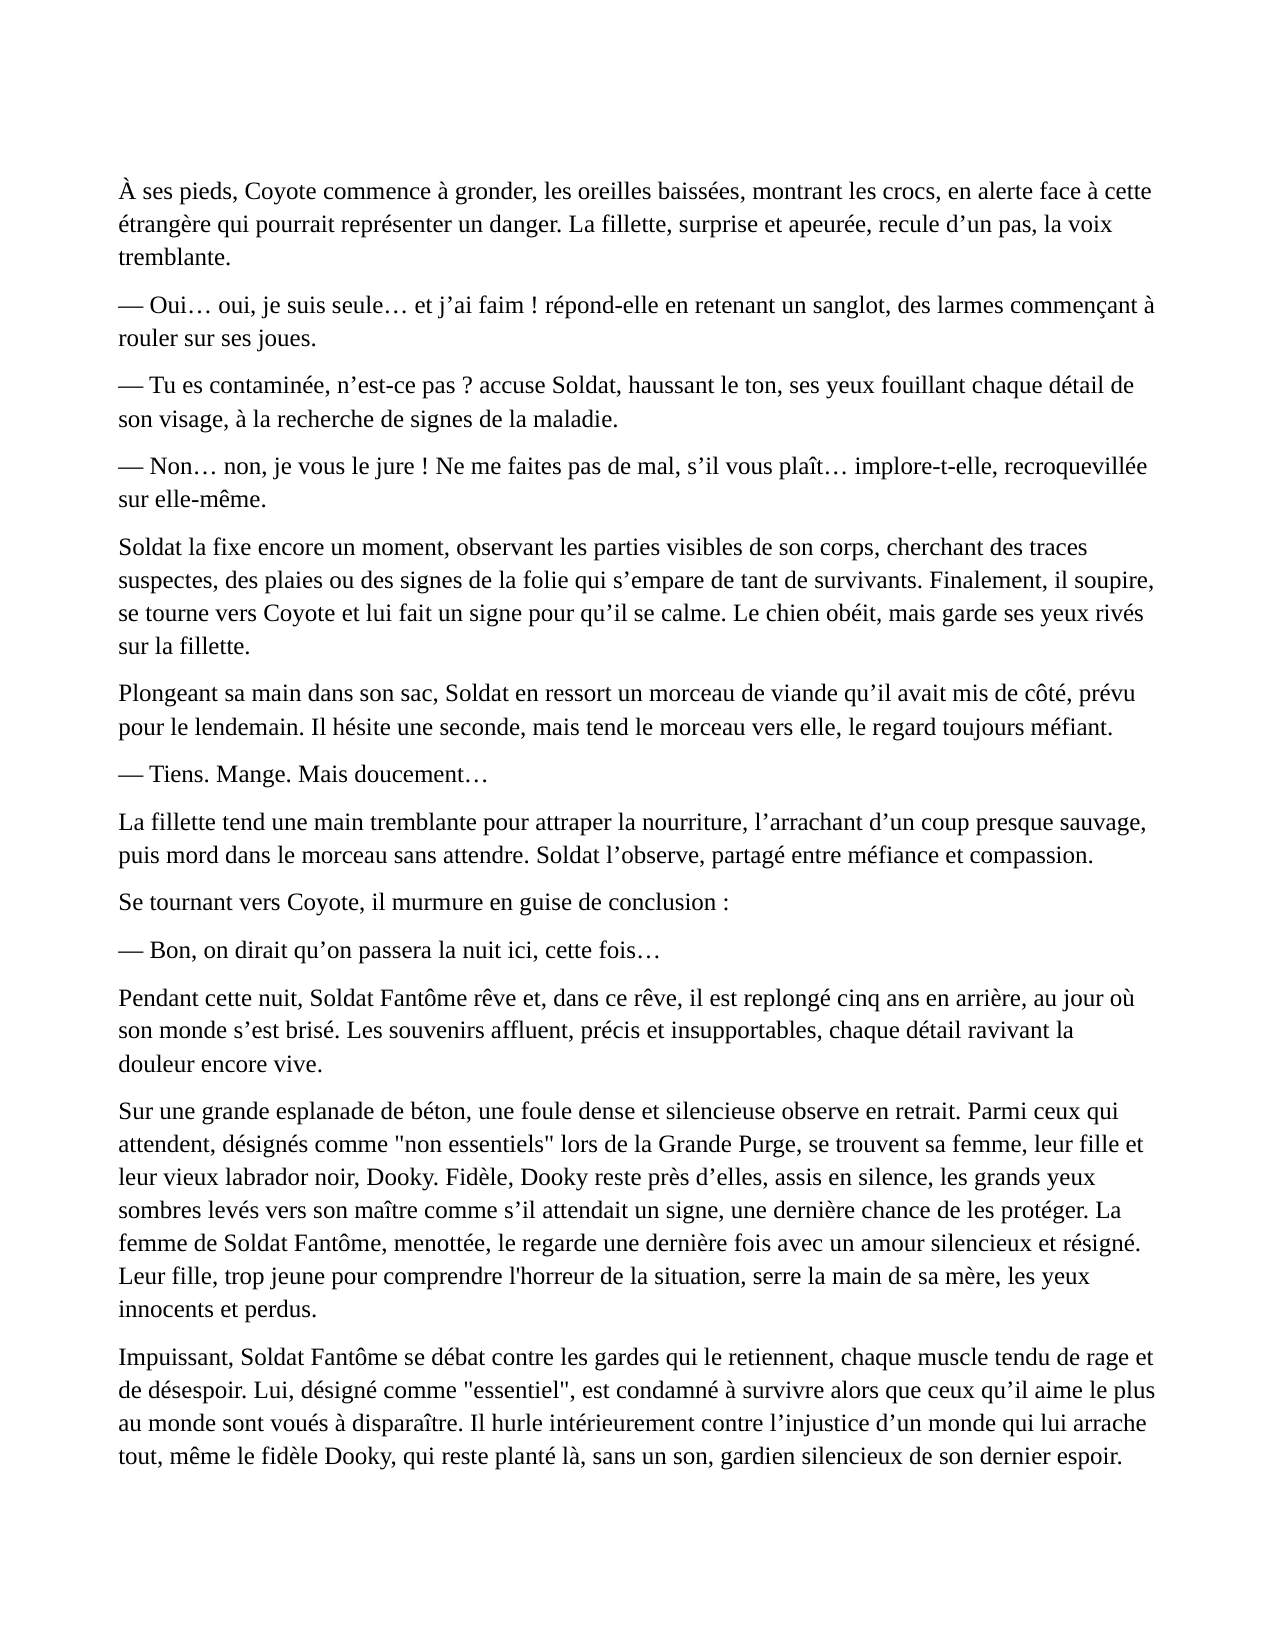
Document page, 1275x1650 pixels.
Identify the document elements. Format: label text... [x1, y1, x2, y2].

text Soldat la fixe encore un moment, observant les parties visibles de son corps, cherchant des traces suspectes, des plaies ou des signes de la folie qui s’empare de tant de survivants. Finalement, il soupire, se tourne vers Coyote et lui fait un signe pour qu’il se calme. Le chien obéit, mais garde ses yeux rivés sur la fillette. [118, 532, 1157, 660]
text Pendant cette nuit, Soldat Fantôme rêve et, dans ce rêve, il est replongé cinq ans en arrière, au jour où son monde s’est brisé. Les souvenirs affluent, précis et insupportables, chaque détail ravivant la douleur encore vive. [118, 983, 1157, 1077]
text Se tournant vers Coyote, il murmure en guise de conclusion : [118, 887, 1157, 916]
text — Non… non, je vous le jure ! Ne me faites pas de mal, s’il vous plaît… implore-t-elle, recroquevillée sur elle-même. [118, 451, 1157, 513]
text — Oui… oui, je suis seule… et j’ai faim ! répond-elle en retenant un sanglot, des larmes commençant à rouler sur ses joues. [118, 290, 1157, 352]
text Sur une grande esplanade de béton, une foule dense et silencieuse observe en retrait. Parmi ceux qui attendent, désignés comme "non essentiels" lors de la Grande Purge, se trouvent sa femme, leur fille et leur vieux labrador noir, Dooky. Fidèle, Dooky reste près d’elles, assis en silence, les grands yeux sombres levés vers son maître comme s’il attendait un signe, une dernière chance de les protéger. La femme de Soldat Fantôme, menottée, le regarde une dernière fois avec un amour silencieux et résigné. Leur fille, trop jeune pour comprendre l'horreur de la situation, serre la main de sa mère, les yeux innocents et perdus. [118, 1096, 1157, 1323]
text À ses pieds, Coyote commence à gronder, les oreilles baissées, montrant les crocs, en alerte face à cette étrangère qui pourrait représenter un danger. La fillette, surprise et apeurée, recule d’un pas, la voix tremblante. [118, 176, 1157, 271]
text — Tu es contaminée, n’est-ce pas ? accuse Soldat, haussant le ton, ses yeux fouillant chaque détail de son visage, à la recherche de signes de la maladie. [118, 371, 1157, 432]
text Impuissant, Soldat Fantôme se débat contre les gardes qui le retiennent, chaque muscle tendu de rage et de désespoir. Lui, désigné comme "essentiel", est condamné à survivre alors que ceux qu’il aime le plus au monde sont voués à disparaître. Il hurle intérieurement contre l’injustice d’un monde qui lui arrache tout, même le fidèle Dooky, qui reste planté là, sans un son, gardien silencieux de son dernier espoir. [118, 1342, 1157, 1470]
text Plongeant sa main dans son sac, Soldat en ressort un morceau de viande qu’il avait mis de côté, prévu pour le lendemain. Il hésite une seconde, mais tend le morceau vers elle, le regard toujours méfiant. [118, 678, 1157, 740]
text La fillette tend une main tremblante pour attraper la nourriture, l’arrachant d’un coup presque sauvage, puis mord dans le morceau sans attendre. Soldat l’observe, partagé entre méfiance et compassion. [118, 807, 1157, 868]
text — Bon, on dirait qu’on passera la nuit ici, cette fois… [118, 935, 1157, 964]
text — Tiens. Mange. Mais doucement… [118, 759, 1157, 788]
